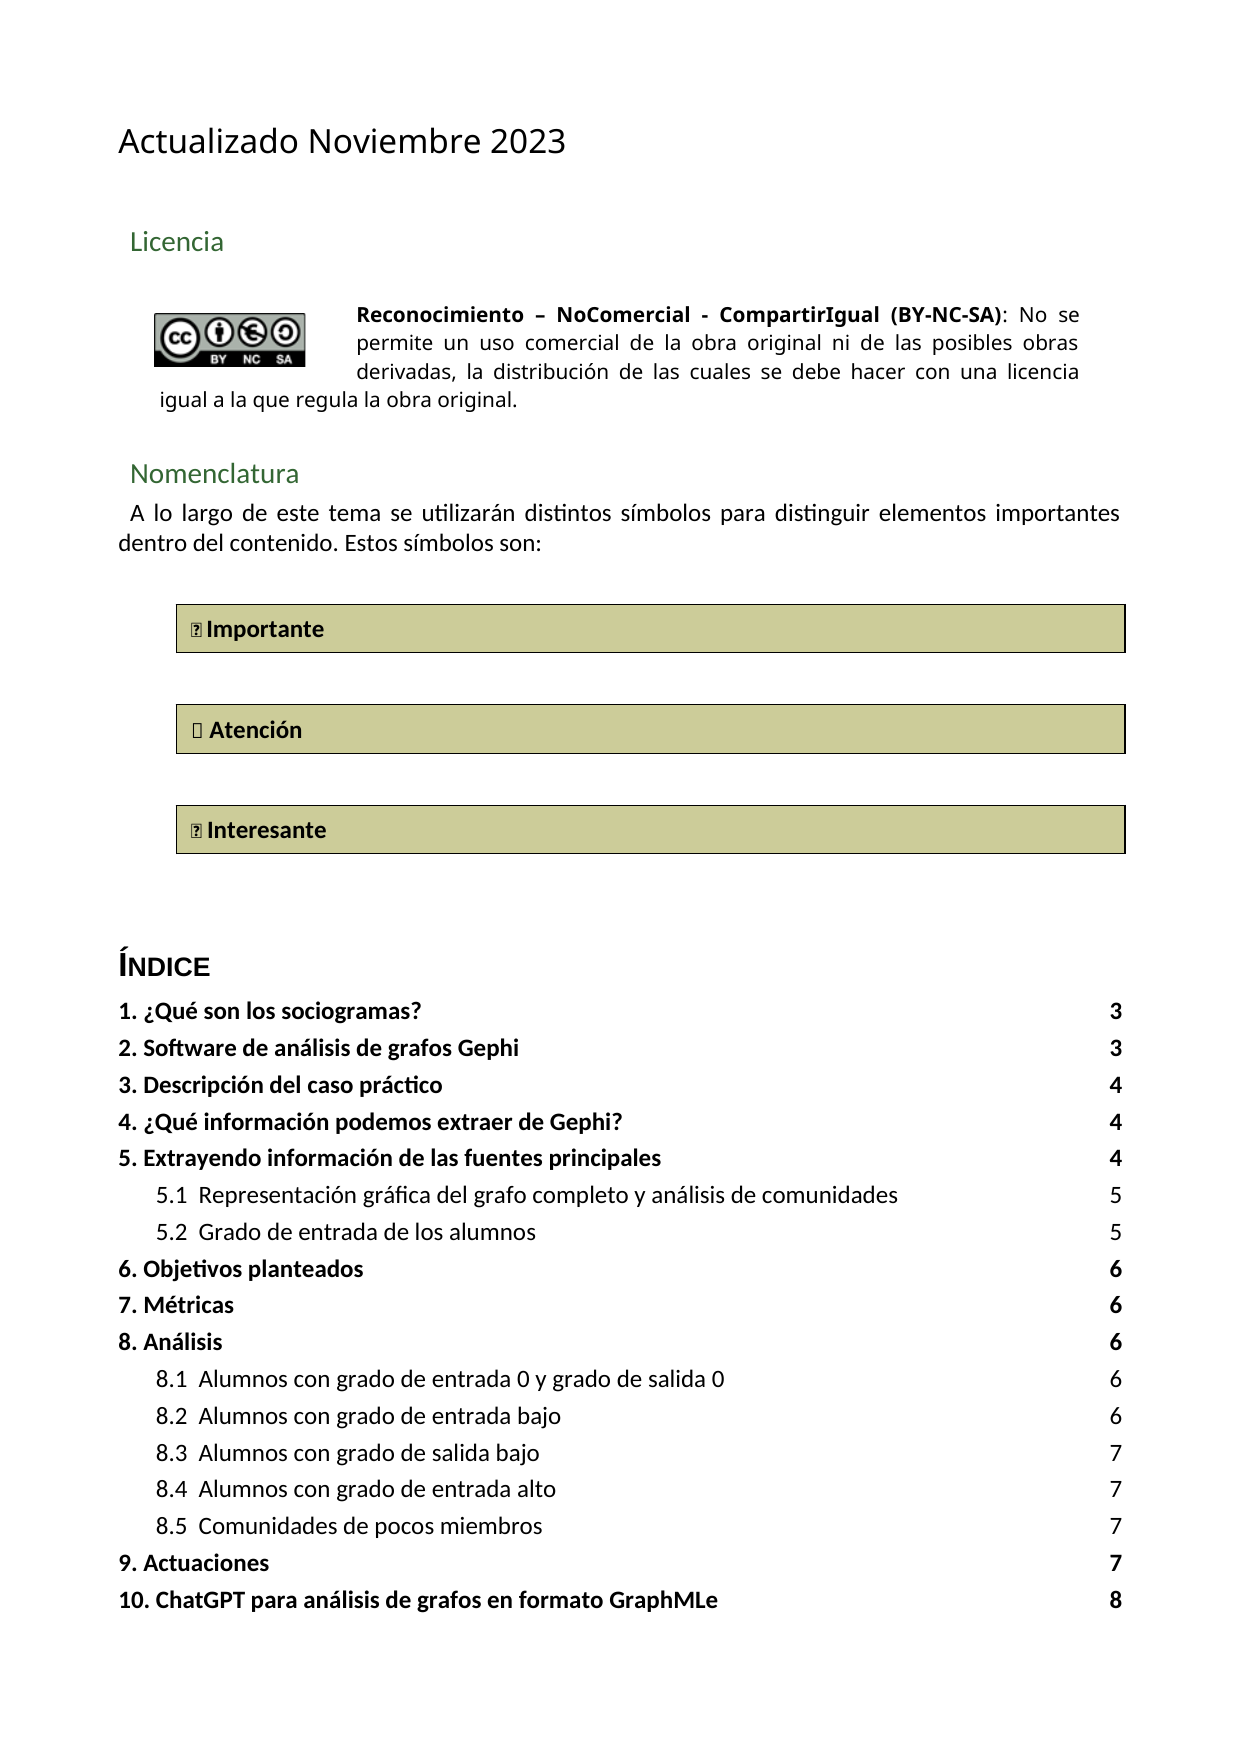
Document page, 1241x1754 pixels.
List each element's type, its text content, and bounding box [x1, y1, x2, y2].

text 4. ¿Qué información podemos extraer de Gephi? 4 [118, 1106, 1122, 1136]
text Licencia [118, 223, 1122, 258]
text 8.4 Alumnos con grado de entrada alto 7 [156, 1473, 1122, 1504]
text 8.2 Alumnos con grado de entrada bajo 6 [156, 1400, 1122, 1431]
text 8.1 Alumnos con grado de entrada 0 y grado de salida 0 6 [156, 1363, 1122, 1394]
text Nomenclatura [118, 455, 1122, 491]
text Índice [118, 944, 1122, 983]
text 8. Análisis 6 [118, 1326, 1122, 1357]
text 1. ¿Qué son los sociogramas? 3 [118, 996, 1122, 1026]
text 9. Actuaciones 7 [118, 1547, 1122, 1578]
text 3. Descripción del caso práctico 4 [118, 1069, 1122, 1099]
text 10. ChatGPT para análisis de grafos en formato GraphMLe 8 [118, 1584, 1122, 1614]
text 2. Software de análisis de grafos Gephi 3 [118, 1032, 1122, 1063]
text 6. Objetivos planteados 6 [118, 1253, 1122, 1283]
text A lo largo de este tema se utilizarán distintos símbolos para distinguir elementos importantes dentro del contenido. Estos símbolos son: [118, 497, 1122, 558]
text 5. Extrayendo información de las fuentes principales 4 [118, 1143, 1122, 1173]
text 5.2 Grado de entrada de los alumnos 5 [156, 1216, 1122, 1247]
text 5.1 Representación gráfica del grafo completo y análisis de comunidades 5 [156, 1179, 1122, 1210]
text 8.3 Alumnos con grado de salida bajo 7 [156, 1437, 1122, 1467]
picture [154, 313, 306, 367]
text 📖 Importante [177, 605, 1124, 652]
text 7. Métricas 6 [118, 1290, 1122, 1320]
text ❕ Atención [177, 705, 1124, 753]
text Reconocimiento – NoComercial - CompartirIgual (BY-NC-SA): No se permite un uso comercial de la obra original ni de las posibles obras derivadas, la distribución de las cuales se debe hacer con una licencia igual a la que regula la obra original. [159, 300, 1080, 414]
text Actualizado Noviembre 2023 [118, 118, 1122, 163]
text 8.5 Comunidades de pocos miembros 7 [156, 1510, 1122, 1541]
text 💬 Interesante [177, 806, 1124, 853]
